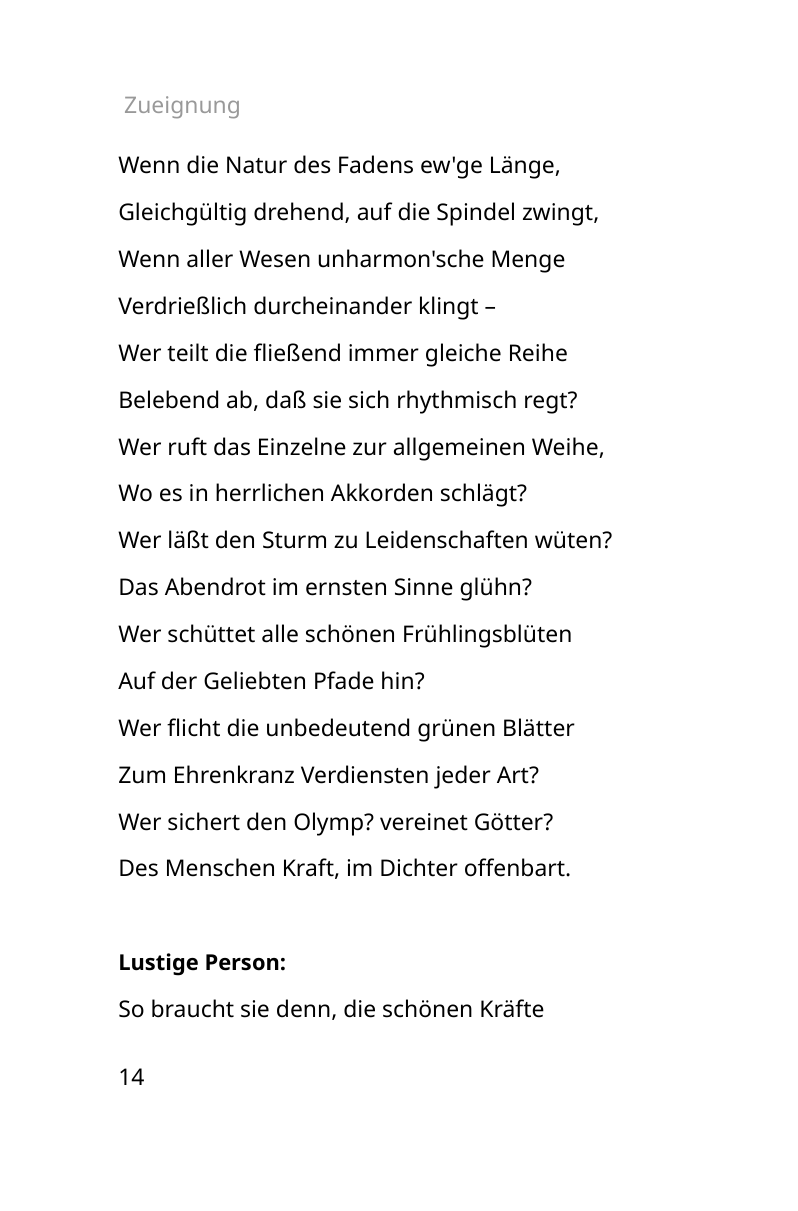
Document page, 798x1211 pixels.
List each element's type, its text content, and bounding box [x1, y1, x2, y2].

text Lustige Person: So braucht sie denn, die schönen Kräfte [118, 917, 679, 1024]
text Wenn die Natur des Fadens ew'ge Länge, Gleichgültig drehend, auf die Spindel zwingt, Wenn aller Wesen unharmon'sche Menge Verdrießlich durcheinander klingt – Wer teilt die fließend immer gleiche Reihe Belebend ab, daß sie sich rhythmisch regt? Wer ruft das Einzelne zur allgemeinen Weihe, Wo es in herrlichen Akkorden schlägt? Wer läßt den Sturm zu Leidenschaften wüten? Das Abendrot im ernsten Sinne glühn? Wer schüttet alle schönen Frühlingsblüten Auf der Geliebten Pfade hin? Wer flicht die unbedeutend grünen Blätter Zum Ehrenkranz Verdiensten jeder Art? Wer sichert den Olymp? vereinet Götter? Des Menschen Kraft, im Dichter offenbart. [118, 149, 679, 884]
